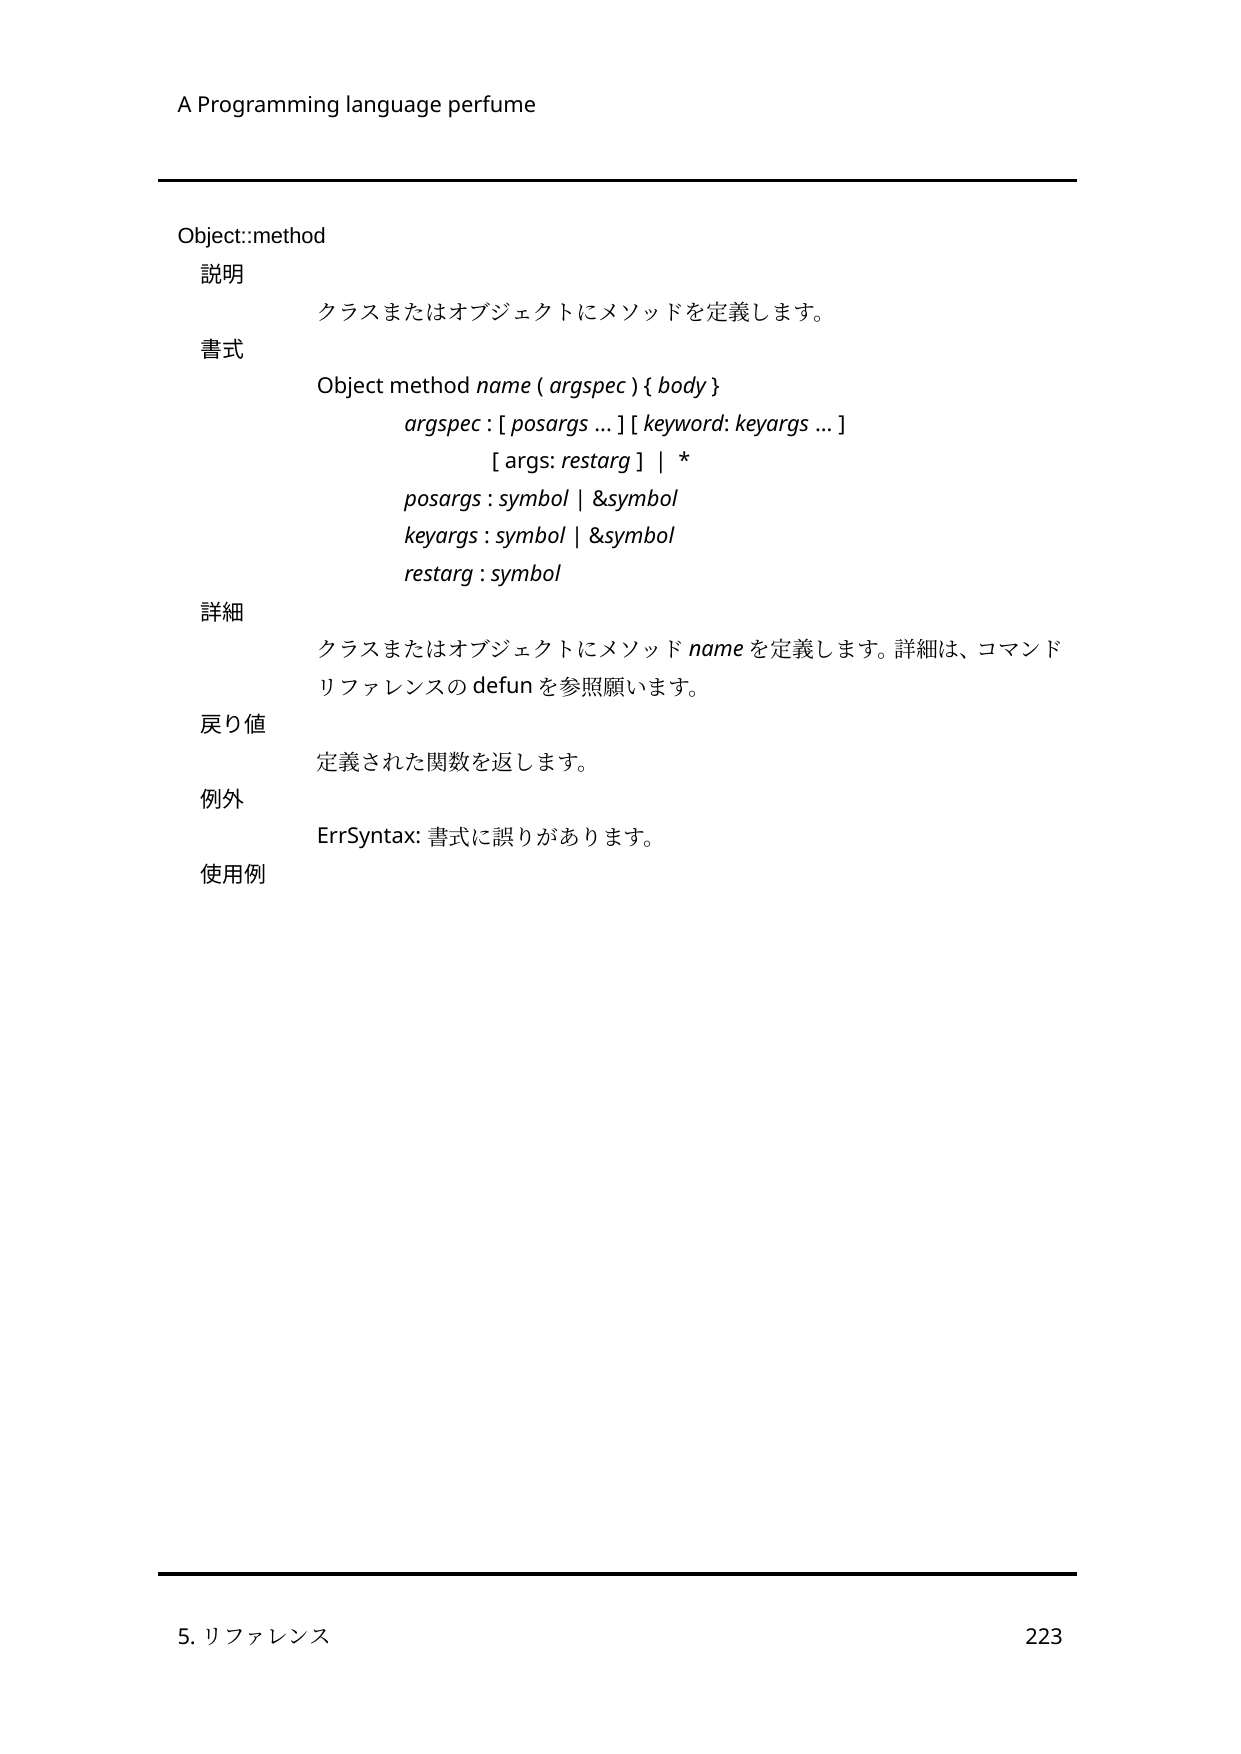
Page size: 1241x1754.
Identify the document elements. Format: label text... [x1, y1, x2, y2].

table_cell 例外 [200, 779, 317, 854]
table_cell ErrSyntax: 書式に誤りがあります。 [317, 779, 1063, 854]
table_cell [317, 854, 1063, 929]
table_cell 使用例 [200, 854, 317, 929]
table_header 説明 [200, 254, 317, 329]
table_header クラスまたはオブジェクトにメソッドを定義します。 [317, 254, 1063, 329]
table_cell 詳細 [200, 592, 317, 704]
table_cell クラスまたはオブジェクトにメソッドnameを定義します。詳細は、コマンドリファレンスのdefunを参照願います。 [317, 592, 1063, 704]
table_cell 戻り値 [200, 704, 317, 779]
table_cell Object method name ( argspec ) { body } argspec : [ posargs ... ] [ keyword: keyargs ... ] [ args: restarg ] | * posargs : symbol | &symbol keyargs : symbol | &symbol restarg : symbol [317, 329, 1063, 592]
subtitle Object::method [177, 217, 1063, 254]
table_cell 定義された関数を返します。 [317, 704, 1063, 779]
table_cell 書式 [200, 329, 317, 592]
